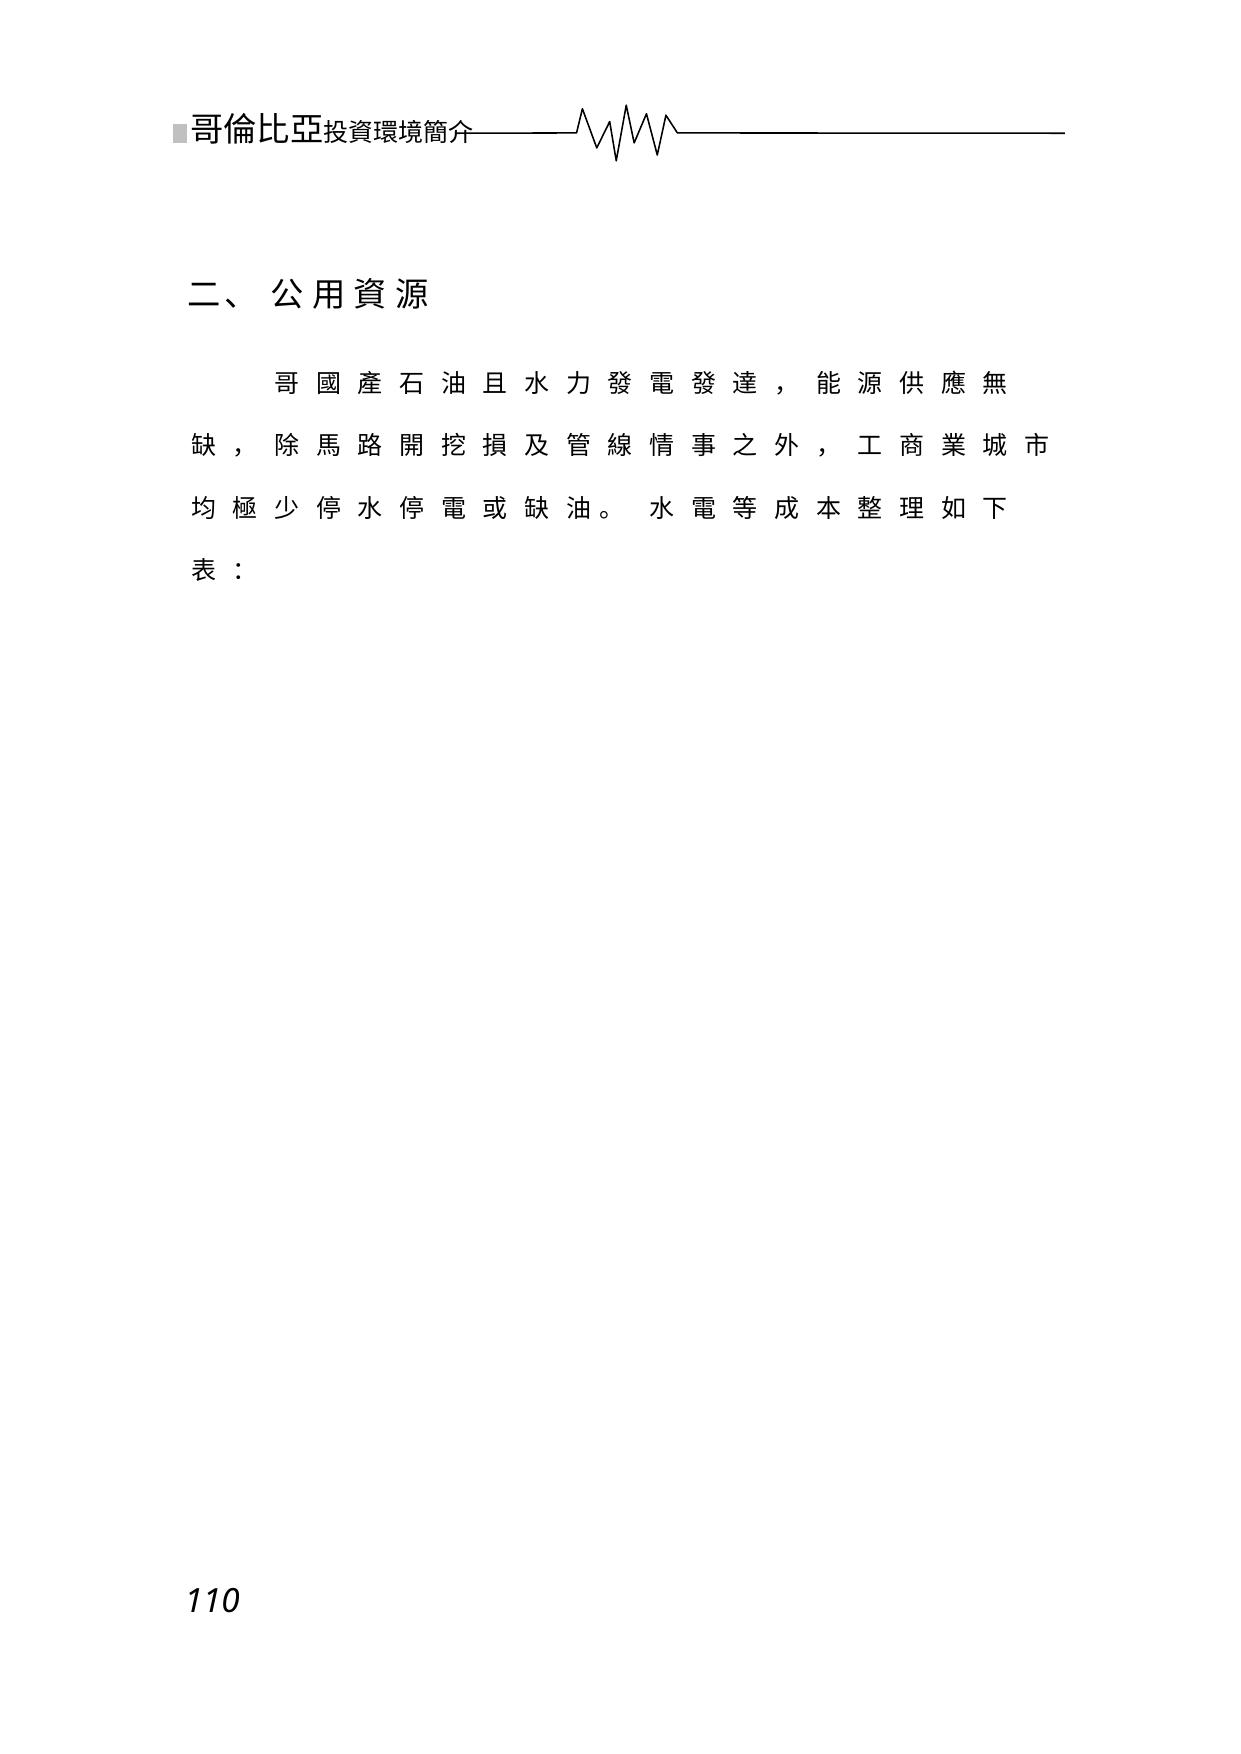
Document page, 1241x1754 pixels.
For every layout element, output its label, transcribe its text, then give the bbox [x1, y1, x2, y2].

text 二、公用資源 [183, 250, 1058, 313]
text 哥國產石油且水力發電發達，能源供應無缺，除馬路開挖損及管線情事之外，工商業城市均極少停水停電或缺油。水電等成本整理如下表： [183, 339, 1058, 589]
